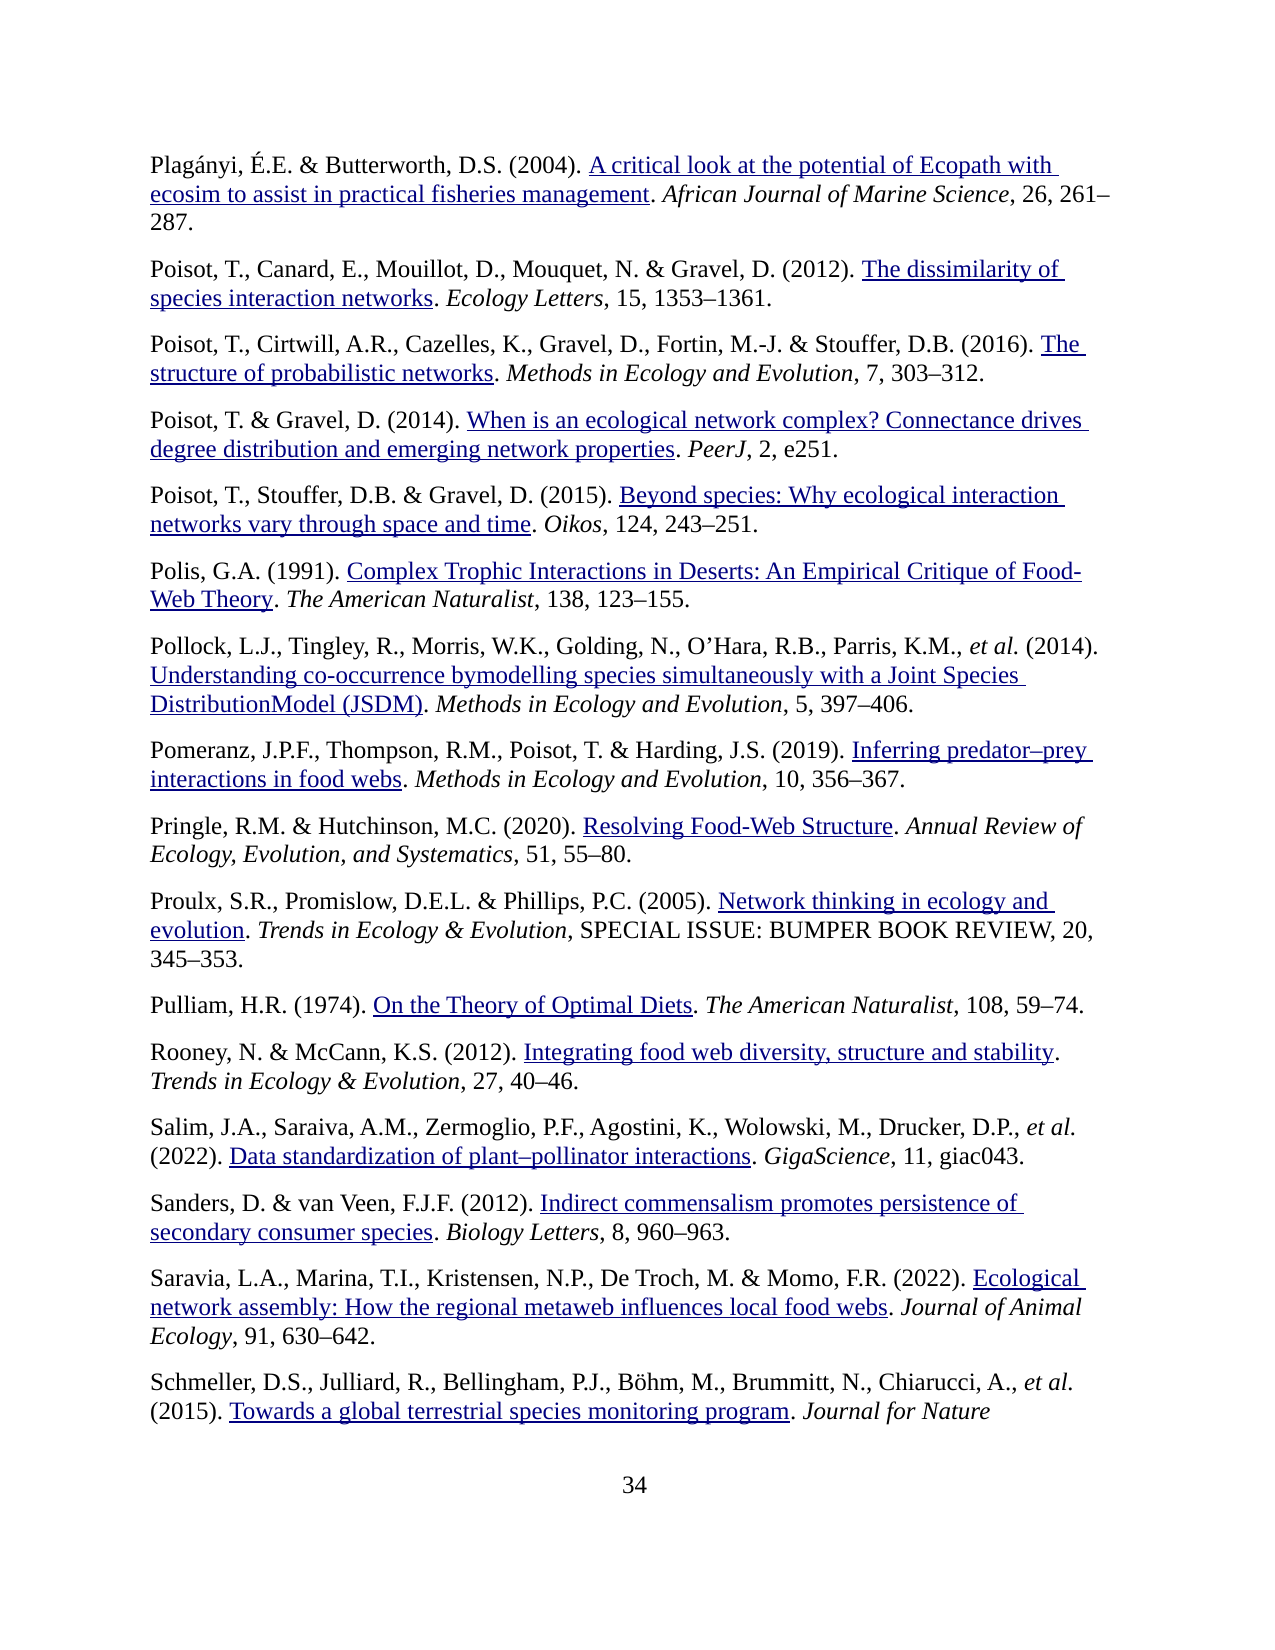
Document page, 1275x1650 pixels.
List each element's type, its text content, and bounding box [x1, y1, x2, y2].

text Proulx, S.R., Promislow, D.E.L. & Phillips, P.C. (2005). Network thinking in ecology and evolution. Trends in Ecology & Evolution, SPECIAL ISSUE: BUMPER BOOK REVIEW, 20, 345–353. [150, 886, 1125, 972]
text Salim, J.A., Saraiva, A.M., Zermoglio, P.F., Agostini, K., Wolowski, M., Drucker, D.P., et al. (2022). Data standardization of plant–pollinator interactions. GigaScience, 11, giac043. [150, 1112, 1125, 1170]
text Schmeller, D.S., Julliard, R., Bellingham, P.J., Böhm, M., Brummitt, N., Chiarucci, A., et al. (2015). Towards a global terrestrial species monitoring program. Journal for Nature [150, 1367, 1125, 1425]
text Poisot, T., Stouffer, D.B. & Gravel, D. (2015). Beyond species: Why ecological interaction networks vary through space and time. Oikos, 124, 243–251. [150, 480, 1125, 538]
text Pollock, L.J., Tingley, R., Morris, W.K., Golding, N., O’Hara, R.B., Parris, K.M., et al. (2014). Understanding co-occurrence bymodelling species simultaneously with a Joint Species DistributionModel (JSDM). Methods in Ecology and Evolution, 5, 397–406. [150, 631, 1125, 717]
text Plagányi, É.E. & Butterworth, D.S. (2004). A critical look at the potential of Ecopath with ecosim to assist in practical fisheries management. African Journal of Marine Science, 26, 261–287. [150, 150, 1125, 236]
text Poisot, T., Canard, E., Mouillot, D., Mouquet, N. & Gravel, D. (2012). The dissimilarity of species interaction networks. Ecology Letters, 15, 1353–1361. [150, 254, 1125, 312]
text Polis, G.A. (1991). Complex Trophic Interactions in Deserts: An Empirical Critique of Food-Web Theory. The American Naturalist, 138, 123–155. [150, 556, 1125, 613]
text Rooney, N. & McCann, K.S. (2012). Integrating food web diversity, structure and stability. Trends in Ecology & Evolution, 27, 40–46. [150, 1037, 1125, 1094]
text Pulliam, H.R. (1974). On the Theory of Optimal Diets. The American Naturalist, 108, 59–74. [150, 990, 1125, 1019]
text Pomeranz, J.P.F., Thompson, R.M., Poisot, T. & Harding, J.S. (2019). Inferring predator–prey interactions in food webs. Methods in Ecology and Evolution, 10, 356–367. [150, 735, 1125, 793]
text Saravia, L.A., Marina, T.I., Kristensen, N.P., De Troch, M. & Momo, F.R. (2022). Ecological network assembly: How the regional metaweb influences local food webs. Journal of Animal Ecology, 91, 630–642. [150, 1263, 1125, 1349]
text Poisot, T. & Gravel, D. (2014). When is an ecological network complex? Connectance drives degree distribution and emerging network properties. PeerJ, 2, e251. [150, 405, 1125, 462]
text Poisot, T., Cirtwill, A.R., Cazelles, K., Gravel, D., Fortin, M.-J. & Stouffer, D.B. (2016). The structure of probabilistic networks. Methods in Ecology and Evolution, 7, 303–312. [150, 329, 1125, 387]
text Sanders, D. & van Veen, F.J.F. (2012). Indirect commensalism promotes persistence of secondary consumer species. Biology Letters, 8, 960–963. [150, 1188, 1125, 1245]
text Pringle, R.M. & Hutchinson, M.C. (2020). Resolving Food-Web Structure. Annual Review of Ecology, Evolution, and Systematics, 51, 55–80. [150, 811, 1125, 868]
